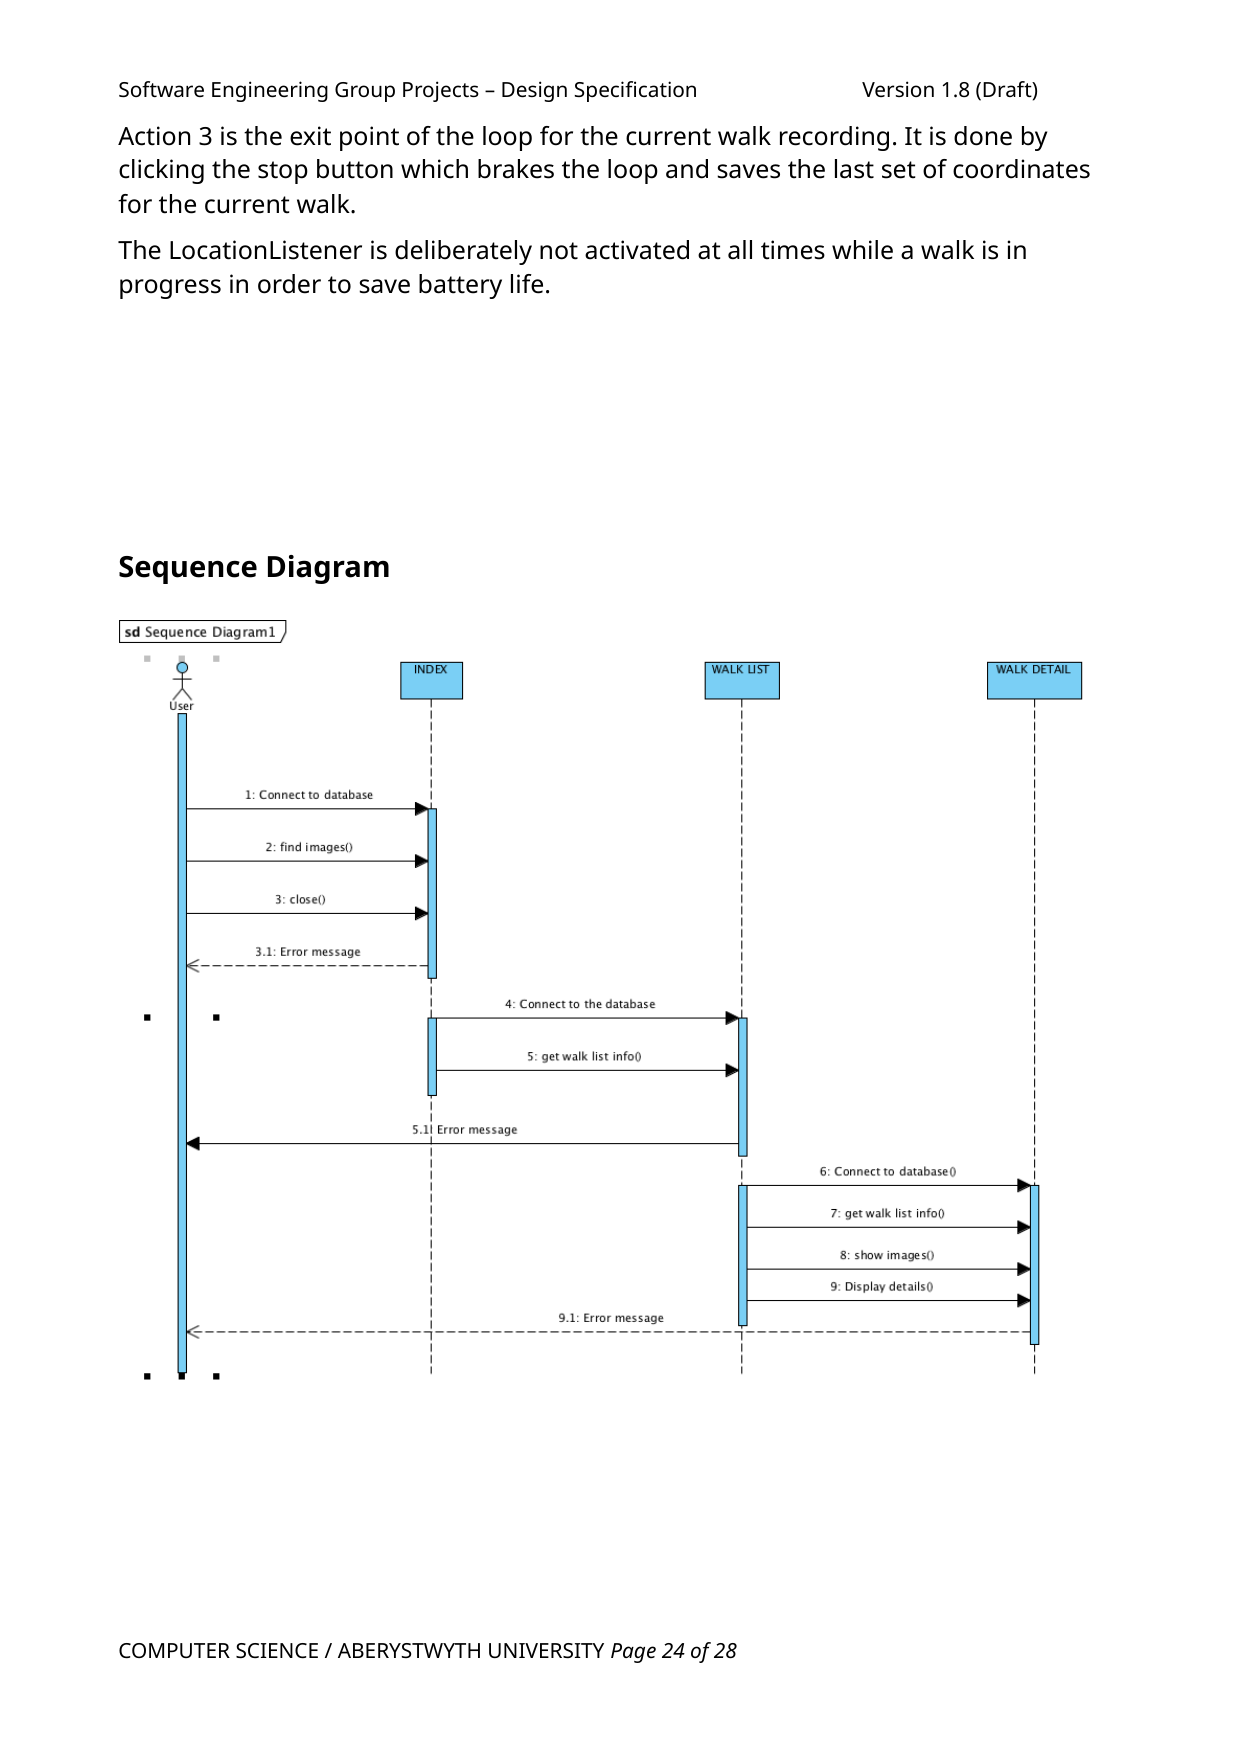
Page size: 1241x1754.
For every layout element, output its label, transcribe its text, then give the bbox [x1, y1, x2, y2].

text The LocationListener is deliberately not activated at all times while a walk is in progress in order to save battery life. [118, 233, 1122, 301]
text Action 3 is the exit point of the loop for the current walk recording. It is done by clicking the stop button which brakes the loop and saves the last set of coordinates for the current walk. [118, 118, 1122, 220]
picture [118, 620, 1123, 1390]
text Sequence Diagram [118, 546, 1122, 586]
